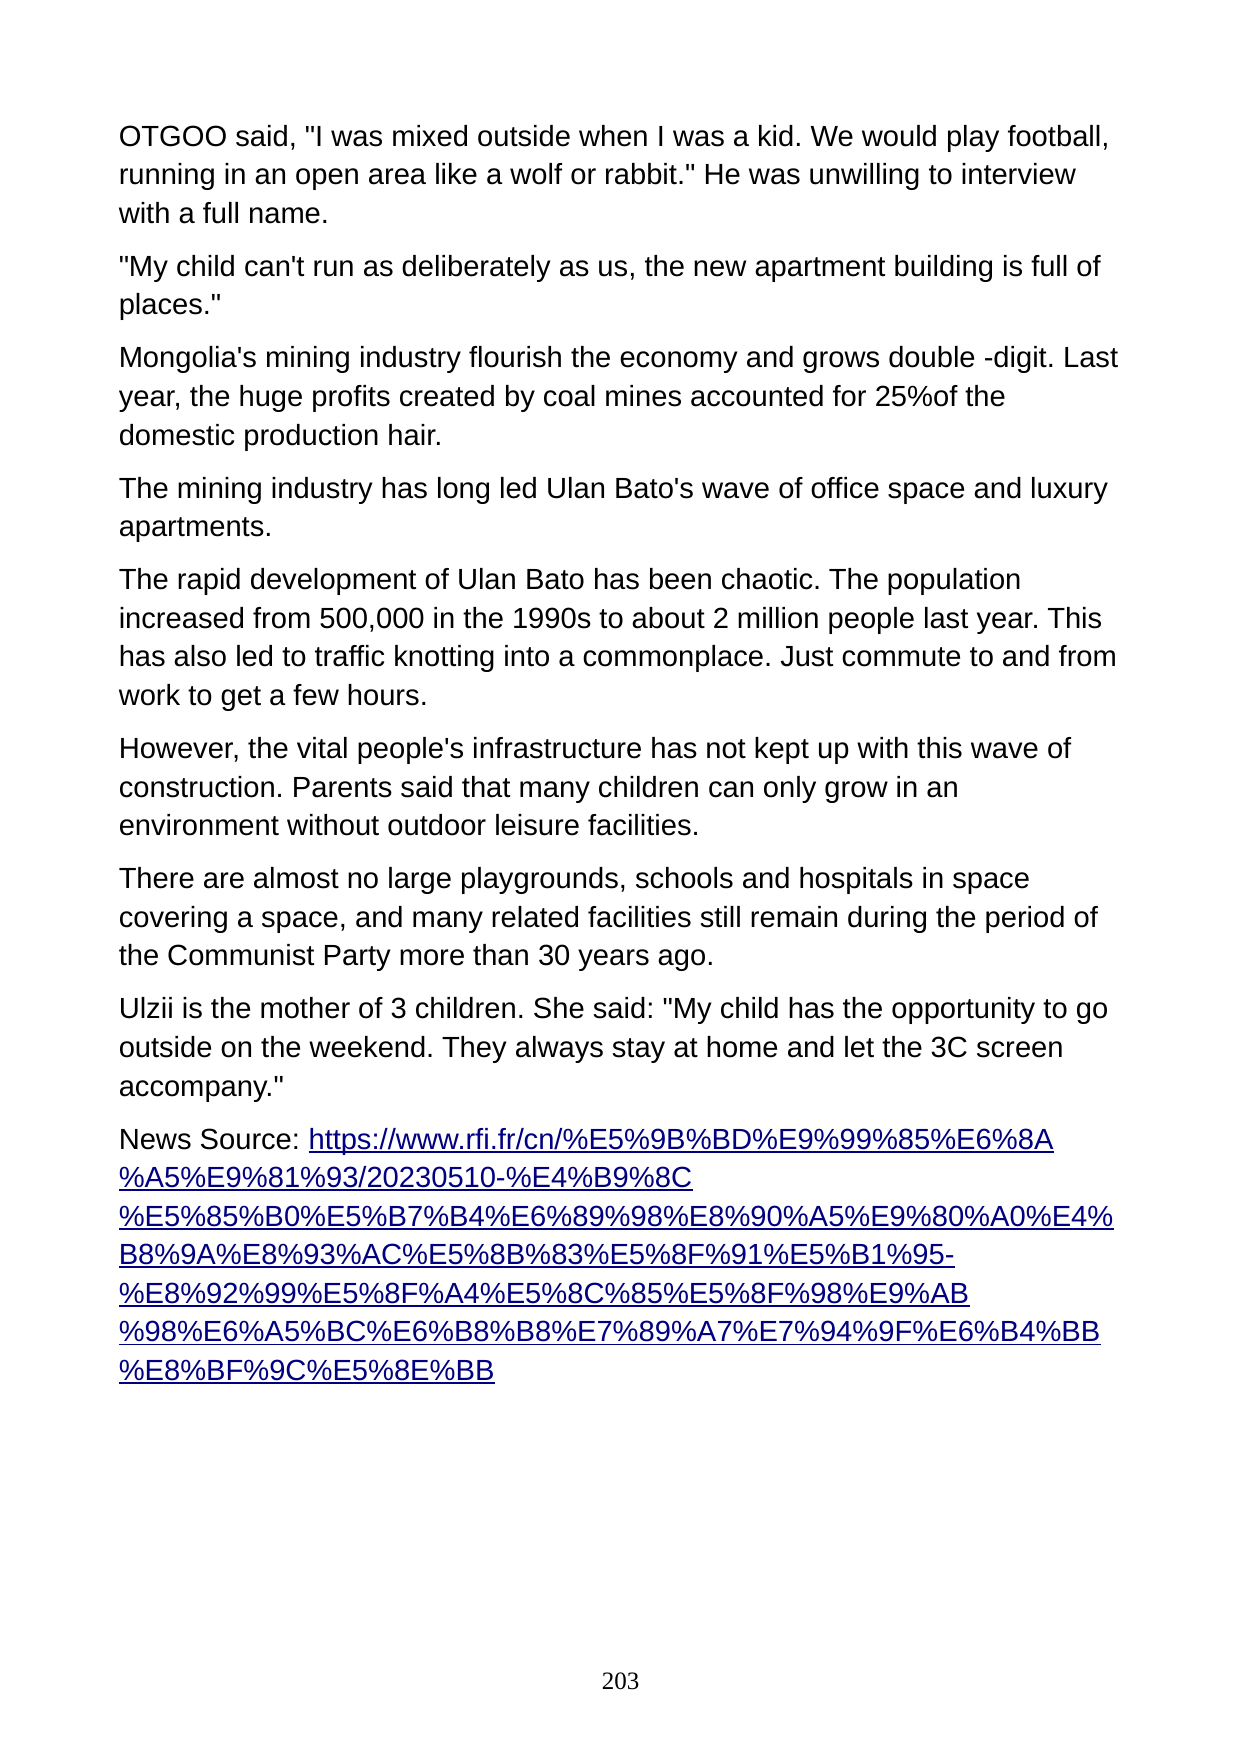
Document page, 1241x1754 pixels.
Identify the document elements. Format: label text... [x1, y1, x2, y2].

text The mining industry has long led Ulan Bato's wave of office space and luxury apartments. [118, 471, 1122, 543]
text Ulzii is the mother of 3 children. She said: "My child has the opportunity to go outside on the weekend. They always stay at home and let the 3C screen accompany." [118, 991, 1122, 1102]
text The rapid development of Ulan Bato has been chaotic. The population increased from 500,000 in the 1990s to about 2 million people last year. This has also led to traffic knotting into a commonplace. Just commute to and from work to get a few hours. [118, 562, 1122, 711]
text News Source: https://www.rfi.fr/cn/%E5%9B%BD%E9%99%85%E6%8A%A5%E9%81%93/20230510-%E4%B9%8C%E5%85%B0%E5%B7%B4%E6%89%98%E8%90%A5%E9%80%A0%E4%B8%9A%E8%93%AC%E5%8B%83%E5%8F%91%E5%B1%95-%E8%92%99%E5%8F%A4%E5%8C%85%E5%8F%98%E9%AB%98%E6%A5%BC%E6%B8%B8%E7%89%A7%E7%94%9F%E6%B4%BB%E8%BF%9C%E5%8E%BB [118, 1122, 1122, 1386]
text However, the vital people's infrastructure has not kept up with this wave of construction. Parents said that many children can only grow in an environment without outdoor leisure facilities. [118, 731, 1122, 842]
text OTGOO said, "I was mixed outside when I was a kid. We would play football, running in an open area like a wolf or rabbit." He was unwilling to interview with a full name. [118, 118, 1122, 229]
text Mongolia's mining industry flourish the economy and grows double -digit. Last year, the huge profits created by coal mines accounted for 25%of the domestic production hair. [118, 340, 1122, 451]
text There are almost no large playgrounds, schools and hospitals in space covering a space, and many related facilities still remain during the period of the Communist Party more than 30 years ago. [118, 861, 1122, 972]
text "My child can't run as deliberately as us, the new apartment building is full of places." [118, 249, 1122, 321]
